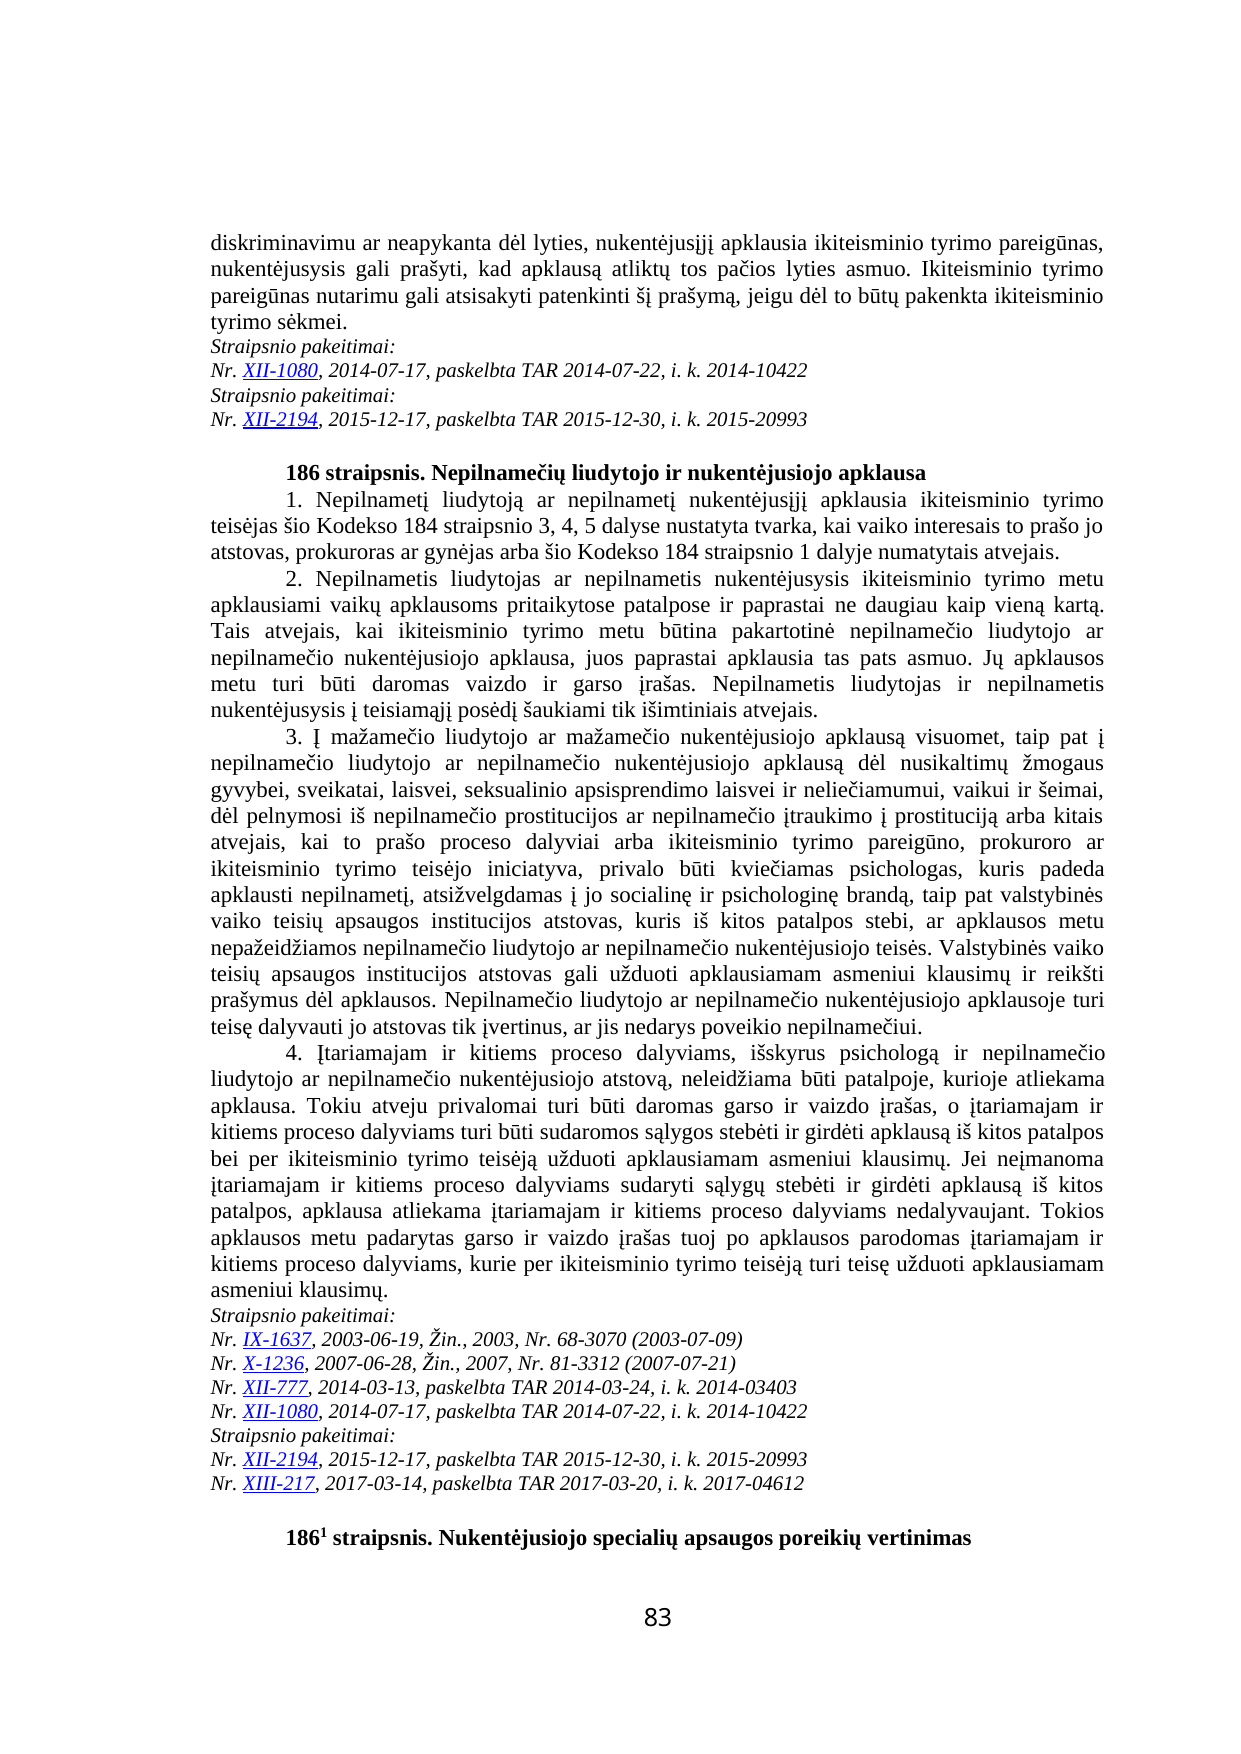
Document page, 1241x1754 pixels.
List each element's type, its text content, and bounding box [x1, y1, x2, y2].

text diskriminavimu ar neapykanta dėl lyties, nukentėjusįjį apklausia ikiteisminio tyrimo pareigūnas, nukentėjusysis gali prašyti, kad apklausą atliktų tos pačios lyties asmuo. Ikiteisminio tyrimo pareigūnas nutarimu gali atsisakyti patenkinti šį prašymą, jeigu dėl to būtų pakenkta ikiteisminio tyrimo sėkmei. [210, 229, 1105, 334]
text Nr. XIII-217, 2017-03-14, paskelbta TAR 2017-03-20, i. k. 2017-04612 [210, 1471, 1105, 1495]
text 2. Nepilnametis liudytojas ar nepilnametis nukentėjusysis ikiteisminio tyrimo metu apklausiami vaikų apklausoms pritaikytose patalpose ir paprastai ne daugiau kaip vieną kartą. Tais atvejais, kai ikiteisminio tyrimo metu būtina pakartotinė nepilnamečio liudytojo ar nepilnamečio nukentėjusiojo apklausa, juos paprastai apklausia tas pats asmuo. Jų apklausos metu turi būti daromas vaizdo ir garso įrašas. Nepilnametis liudytojas ir nepilnametis nukentėjusysis į teisiamąjį posėdį šaukiami tik išimtiniais atvejais. [210, 565, 1105, 723]
text Nr. IX-1637, 2003-06-19, Žin., 2003, Nr. 68-3070 (2003-07-09) [210, 1327, 1105, 1351]
text Straipsnio pakeitimai: [210, 1423, 1105, 1447]
text Straipsnio pakeitimai: [210, 1303, 1105, 1327]
text Nr. XII-2194, 2015-12-17, paskelbta TAR 2015-12-30, i. k. 2015-20993 [210, 407, 1105, 431]
text Nr. XII-777, 2014-03-13, paskelbta TAR 2014-03-24, i. k. 2014-03403 [210, 1375, 1105, 1399]
text Nr. XII-1080, 2014-07-17, paskelbta TAR 2014-07-22, i. k. 2014-10422 [210, 1399, 1105, 1423]
text Nr. X-1236, 2007-06-28, Žin., 2007, Nr. 81-3312 (2007-07-21) [210, 1351, 1105, 1375]
text 186 straipsnis. Nepilnamečių liudytojo ir nukentėjusiojo apklausa [210, 459, 1105, 486]
text Straipsnio pakeitimai: [210, 382, 1105, 407]
text 1. Nepilnametį liudytoją ar nepilnametį nukentėjusįjį apklausia ikiteisminio tyrimo teisėjas šio Kodekso 184 straipsnio 3, 4, 5 dalyse nustatyta tvarka, kai vaiko interesais to prašo jo atstovas, prokuroras ar gynėjas arba šio Kodekso 184 straipsnio 1 dalyje numatytais atvejais. [210, 486, 1105, 565]
text 3. Į mažamečio liudytojo ar mažamečio nukentėjusiojo apklausą visuomet, taip pat į nepilnamečio liudytojo ar nepilnamečio nukentėjusiojo apklausą dėl nusikaltimų žmogaus gyvybei, sveikatai, laisvei, seksualinio apsisprendimo laisvei ir neliečiamumui, vaikui ir šeimai, dėl pelnymosi iš nepilnamečio prostitucijos ar nepilnamečio įtraukimo į prostituciją arba kitais atvejais, kai to prašo proceso dalyviai arba ikiteisminio tyrimo pareigūno, prokuroro ar ikiteisminio tyrimo teisėjo iniciatyva, privalo būti kviečiamas psichologas, kuris padeda apklausti nepilnametį, atsižvelgdamas į jo socialinę ir psichologinę brandą, taip pat valstybinės vaiko teisių apsaugos institucijos atstovas, kuris iš kitos patalpos stebi, ar apklausos metu nepažeidžiamos nepilnamečio liudytojo ar nepilnamečio nukentėjusiojo teisės. Valstybinės vaiko teisių apsaugos institucijos atstovas gali užduoti apklausiamam asmeniui klausimų ir reikšti prašymus dėl apklausos. Nepilnamečio liudytojo ar nepilnamečio nukentėjusiojo apklausoje turi teisę dalyvauti jo atstovas tik įvertinus, ar jis nedarys poveikio nepilnamečiui. [210, 723, 1105, 1039]
text Nr. XII-1080, 2014-07-17, paskelbta TAR 2014-07-22, i. k. 2014-10422 [210, 358, 1105, 382]
text 1861 straipsnis. Nukentėjusiojo specialių apsaugos poreikių vertinimas [210, 1524, 1105, 1550]
text Straipsnio pakeitimai: [210, 334, 1105, 358]
text 4. Įtariamajam ir kitiems proceso dalyviams, išskyrus psichologą ir nepilnamečio liudytojo ar nepilnamečio nukentėjusiojo atstovą, neleidžiama būti patalpoje, kurioje atliekama apklausa. Tokiu atveju privalomai turi būti daromas garso ir vaizdo įrašas, o įtariamajam ir kitiems proceso dalyviams turi būti sudaromos sąlygos stebėti ir girdėti apklausą iš kitos patalpos bei per ikiteisminio tyrimo teisėją užduoti apklausiamam asmeniui klausimų. Jei neįmanoma įtariamajam ir kitiems proceso dalyviams sudaryti sąlygų stebėti ir girdėti apklausą iš kitos patalpos, apklausa atliekama įtariamajam ir kitiems proceso dalyviams nedalyvaujant. Tokios apklausos metu padarytas garso ir vaizdo įrašas tuoj po apklausos parodomas įtariamajam ir kitiems proceso dalyviams, kurie per ikiteisminio tyrimo teisėją turi teisę užduoti apklausiamam asmeniui klausimų. [210, 1039, 1105, 1303]
text Nr. XII-2194, 2015-12-17, paskelbta TAR 2015-12-30, i. k. 2015-20993 [210, 1447, 1105, 1471]
